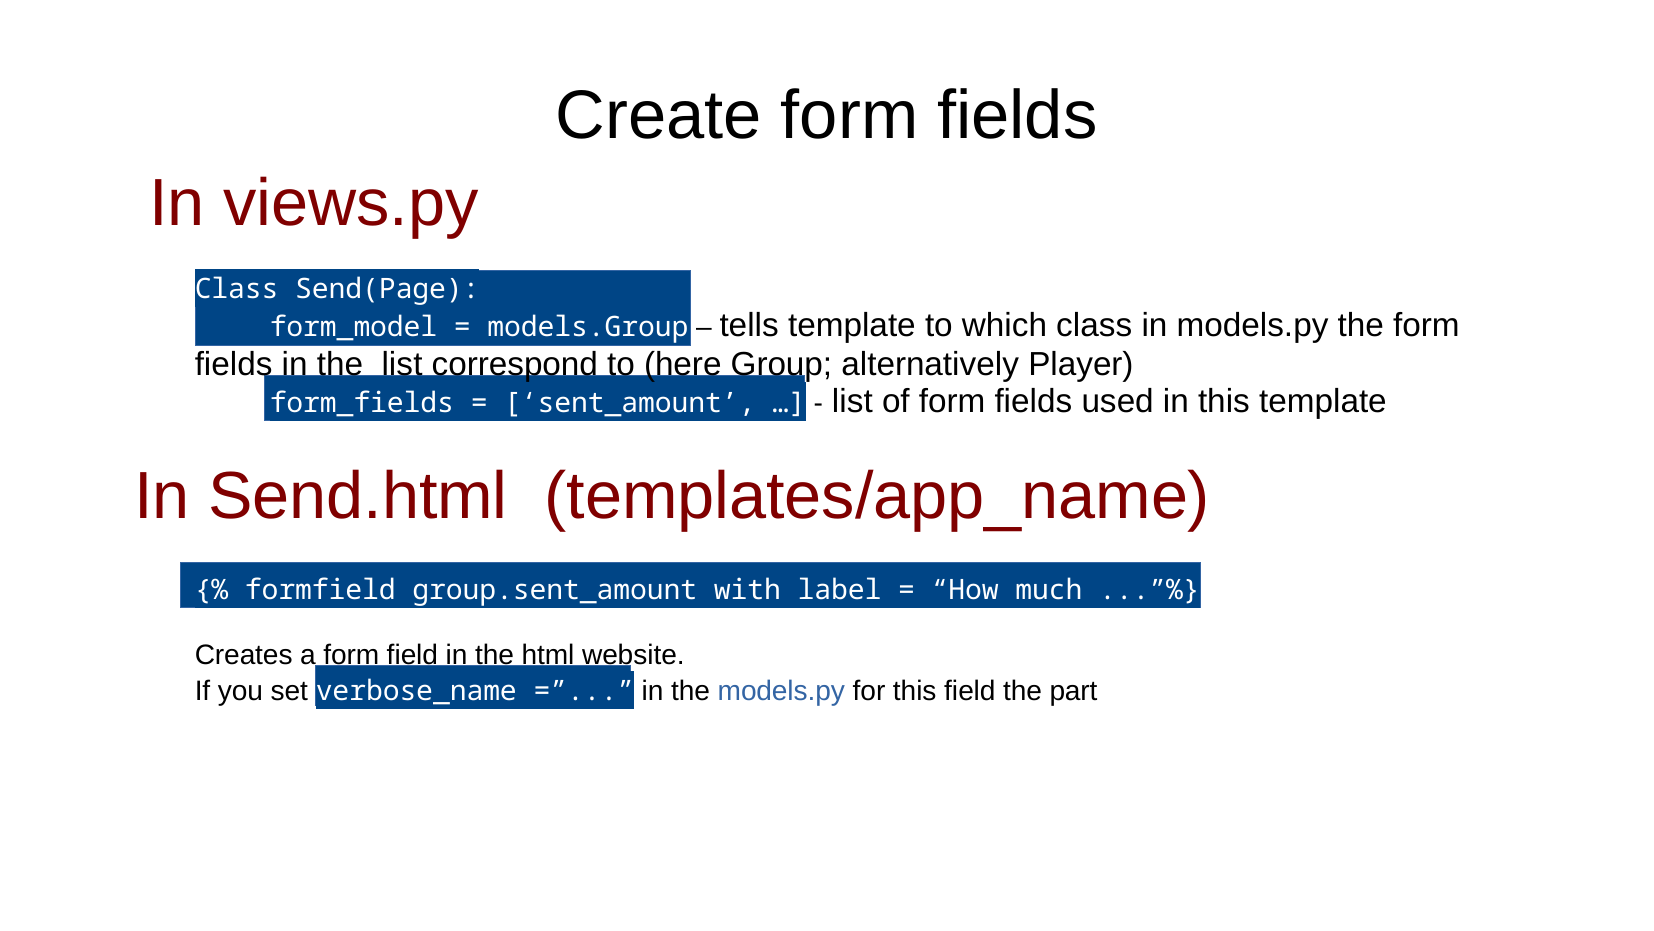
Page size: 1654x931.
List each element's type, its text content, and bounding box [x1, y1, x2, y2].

text_box Class Send(Page): form_model = models.Group – tells template to which class in models.py the form fields in the list correspond to (here Group; alternatively Player) form_fields = [‘sent_amount’, …] - list of form fields used in this template [180, 261, 1531, 428]
text_box In Send.html (templates/app_name) [119, 450, 1231, 540]
text_box In views.py [134, 157, 496, 248]
text_box {% formfield group.sent_amount with label = “How much ...”%} Creates a form field in the html website. If you set verbose_name =”...” in the models.py for this field the part [180, 562, 1591, 761]
title Create form fields [82, 37, 1571, 193]
